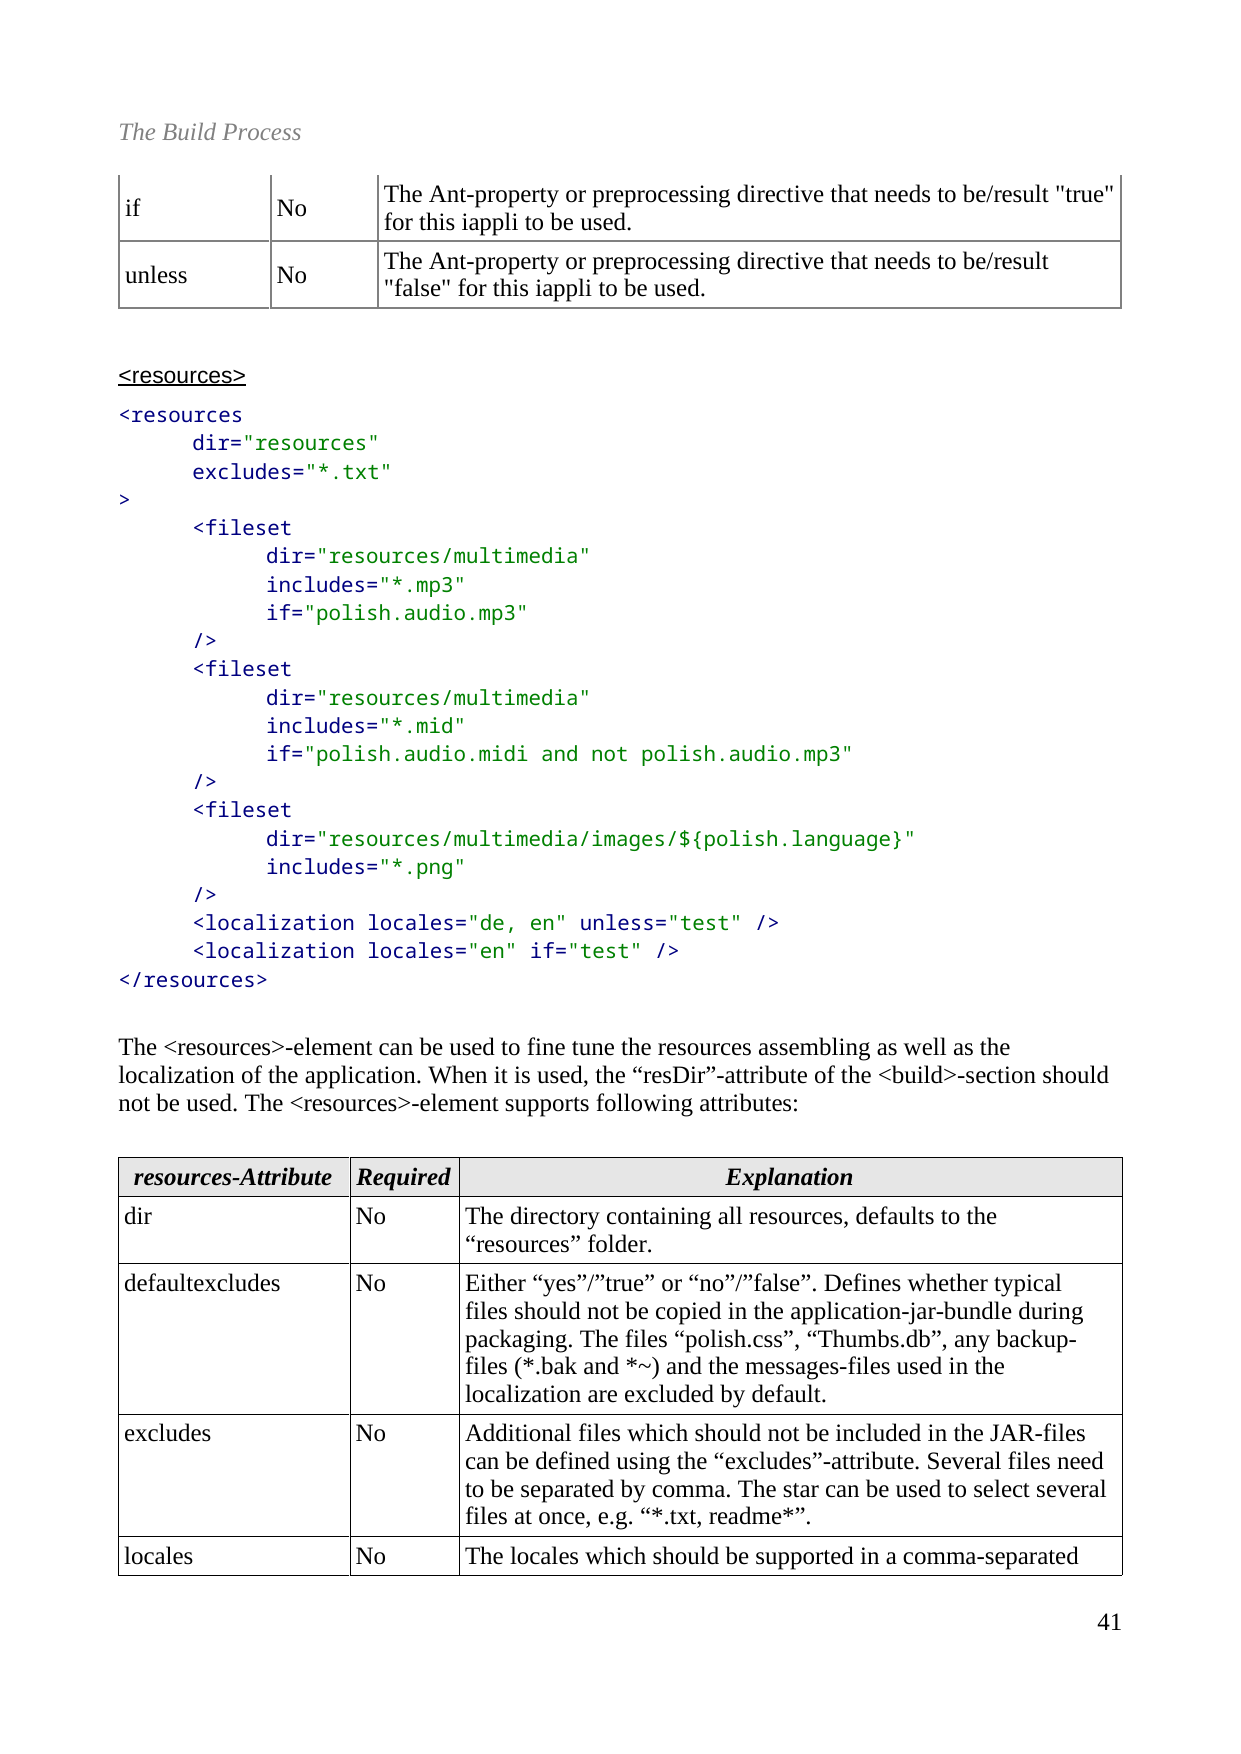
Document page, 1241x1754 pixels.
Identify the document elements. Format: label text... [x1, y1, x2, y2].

text dir="resources/multimedia/images/${polish.language}" [118, 824, 1122, 852]
table_cell No [351, 1264, 459, 1414]
table_cell No [272, 242, 377, 307]
table_cell dir [119, 1197, 349, 1263]
table_cell No [272, 175, 377, 240]
text includes="*.mid" [118, 711, 1122, 739]
text <fileset [118, 796, 1122, 824]
table_cell Additional files which should not be included in the JAR-files can be defined using the “excludes”-attribute. Several files need to be separated by comma. The star can be used to select several files at once, e.g. “*.txt, readme*”. [460, 1415, 1122, 1536]
text /> [118, 880, 1122, 908]
text /> [118, 767, 1122, 796]
table_cell The directory containing all resources, defaults to the “resources” folder. [460, 1197, 1122, 1263]
table_cell locales [119, 1537, 349, 1575]
table_header resources-Attribute [119, 1158, 349, 1196]
text The <resources>-element can be used to fine tune the resources assembling as well as the localization of the application. When it is used, the “resDir”-attribute of the <build>-section should not be used. The <resources>-element supports following attributes: [118, 1033, 1122, 1116]
table_cell unless [120, 242, 269, 307]
text dir="resources" [118, 428, 1122, 457]
table_cell if [120, 175, 269, 240]
text <fileset [118, 513, 1122, 541]
text excludes="*.txt" [118, 457, 1122, 485]
text <localization locales="en" if="test" /> [118, 937, 1122, 965]
table_cell No [351, 1197, 459, 1263]
text > [118, 485, 1122, 513]
text </resources> [118, 965, 1122, 993]
table_header Required [351, 1158, 459, 1196]
text if="polish.audio.midi and not polish.audio.mp3" [118, 739, 1122, 767]
table_cell The locales which should be supported in a comma-separated [460, 1537, 1122, 1575]
text <fileset [118, 654, 1122, 683]
text includes="*.png" [118, 852, 1122, 880]
table_cell excludes [119, 1415, 349, 1536]
text dir="resources/multimedia" [118, 683, 1122, 711]
table_cell The Ant-property or preprocessing directive that needs to be/result "true" for this iappli to be used. [379, 175, 1120, 240]
table_cell No [351, 1415, 459, 1536]
table_cell Either “yes”/”true” or “no”/”false”. Defines whether typical files should not be copied in the application-jar-bundle during packaging. The files “polish.css”, “Thumbs.db”, any backup-files (*.bak and *~) and the messages-files used in the localization are excluded by default. [460, 1264, 1122, 1414]
table_cell The Ant-property or preprocessing directive that needs to be/result "false" for this iappli to be used. [379, 242, 1120, 307]
table_cell defaultexcludes [119, 1264, 349, 1414]
text /> [118, 626, 1122, 654]
text if="polish.audio.mp3" [118, 598, 1122, 626]
table_header Explanation [460, 1158, 1122, 1196]
text includes="*.mp3" [118, 570, 1122, 598]
text dir="resources/multimedia" [118, 541, 1122, 570]
text <resources [118, 400, 1122, 428]
subtitle <resources> [118, 362, 1122, 388]
text <localization locales="de, en" unless="test" /> [118, 908, 1122, 937]
table_cell No [351, 1537, 459, 1575]
